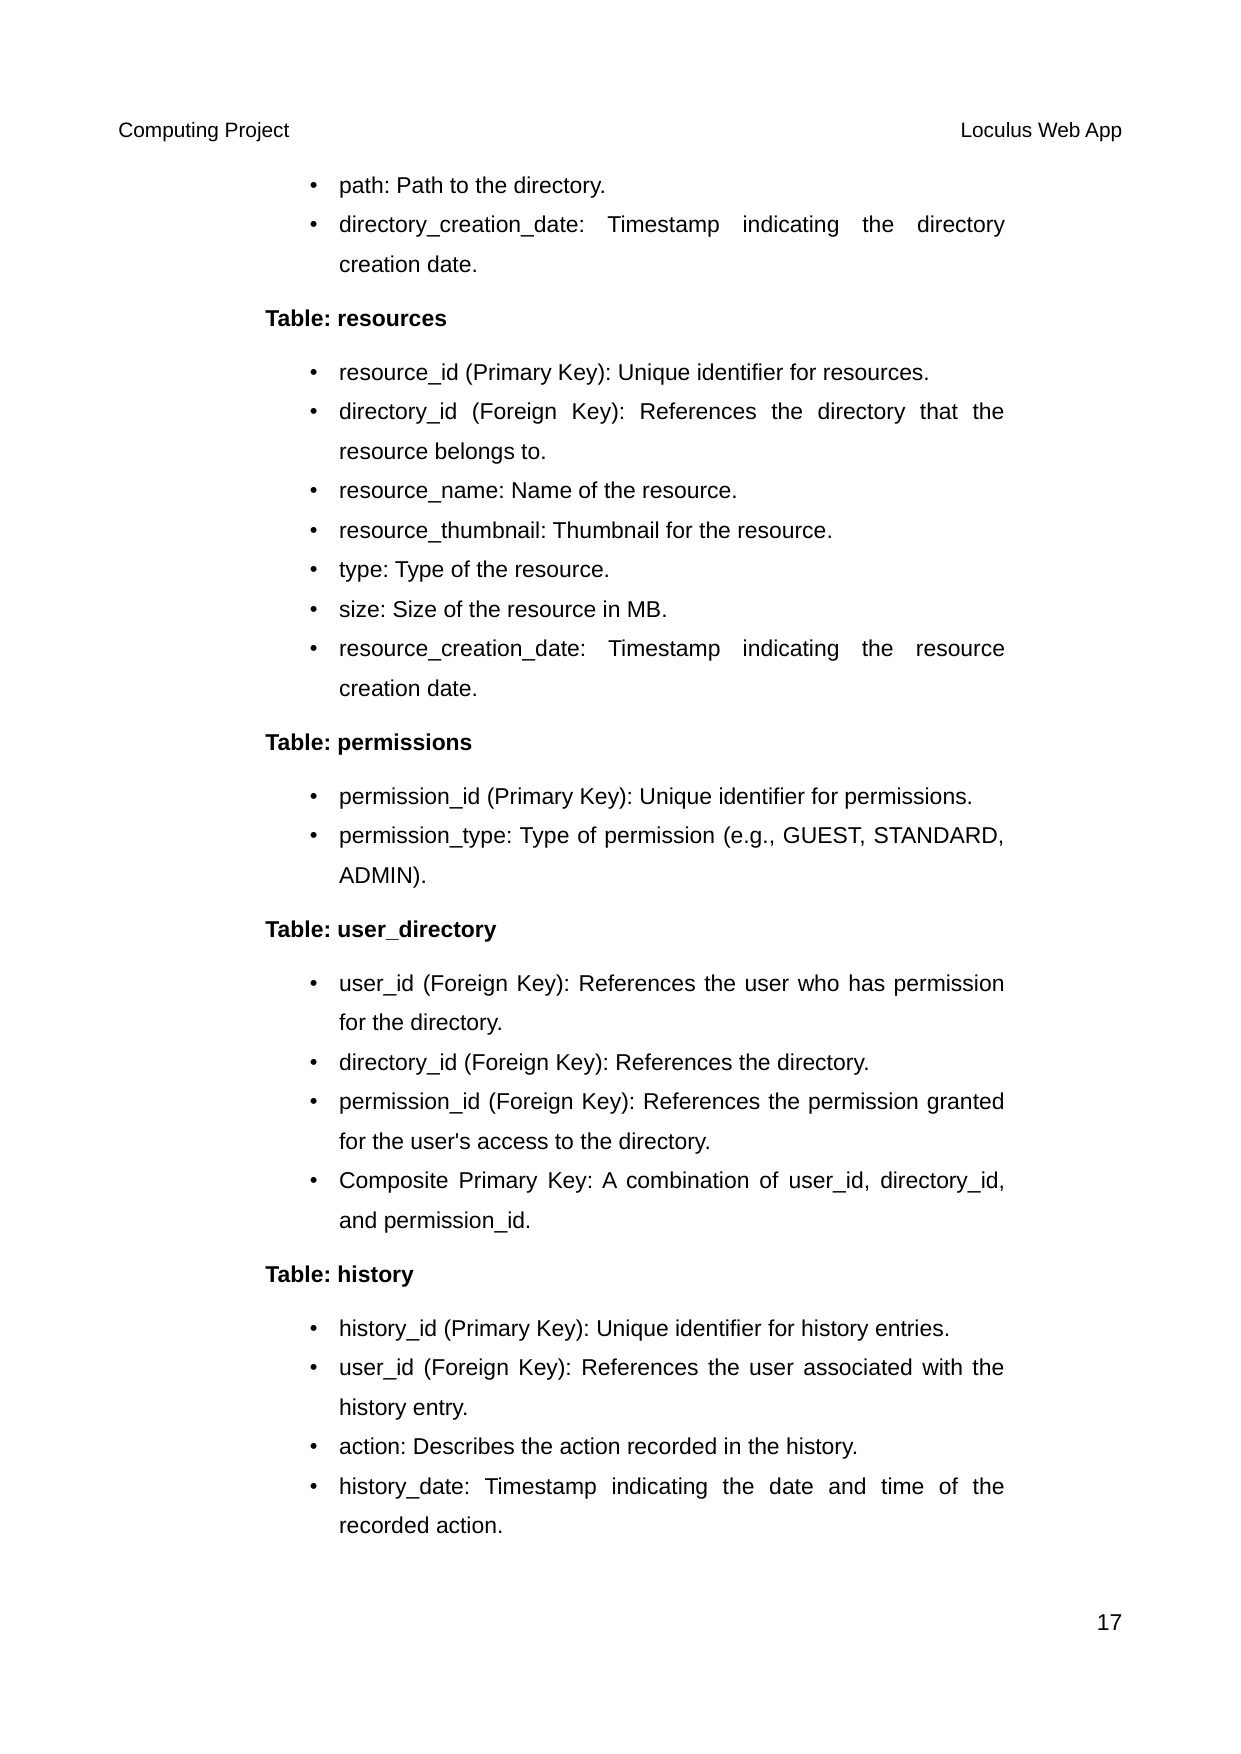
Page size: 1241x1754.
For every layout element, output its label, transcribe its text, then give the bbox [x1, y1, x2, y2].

list directory_id (Foreign Key): References the directory that the resource belongs to. [309, 398, 1005, 464]
list permission_type: Type of permission (e.g., GUEST, STANDARD, ADMIN). [309, 822, 1005, 888]
list directory_id (Foreign Key): References the directory. [309, 1049, 1005, 1075]
list history_id (Primary Key): Unique identifier for history entries. [309, 1315, 1005, 1341]
list Composite Primary Key: A combination of user_id, directory_id, and permission_id. [309, 1167, 1005, 1233]
text Table: user_directory [265, 916, 1005, 942]
list size: Size of the resource in MB. [309, 596, 1005, 622]
list type: Type of the resource. [309, 556, 1005, 582]
list resource_id (Primary Key): Unique identifier for resources. [309, 359, 1005, 385]
list resource_thumbnail: Thumbnail for the resource. [309, 517, 1005, 543]
list action: Describes the action recorded in the history. [309, 1433, 1005, 1459]
list permission_id (Foreign Key): References the permission granted for the user's access to the directory. [309, 1088, 1005, 1154]
list user_id (Foreign Key): References the user who has permission for the directory. [309, 970, 1005, 1036]
list user_id (Foreign Key): References the user associated with the history entry. [309, 1354, 1005, 1420]
list history_date: Timestamp indicating the date and time of the recorded action. [309, 1473, 1005, 1538]
text Table: resources [265, 304, 1005, 331]
text Table: permissions [265, 728, 1005, 755]
list resource_name: Name of the resource. [309, 477, 1005, 503]
list directory_creation_date: Timestamp indicating the directory creation date. [309, 211, 1005, 277]
text Table: history [265, 1261, 1005, 1287]
list permission_id (Primary Key): Unique identifier for permissions. [309, 783, 1005, 809]
list path: Path to the directory. [309, 172, 1005, 198]
list resource_creation_date: Timestamp indicating the resource creation date. [309, 635, 1005, 701]
